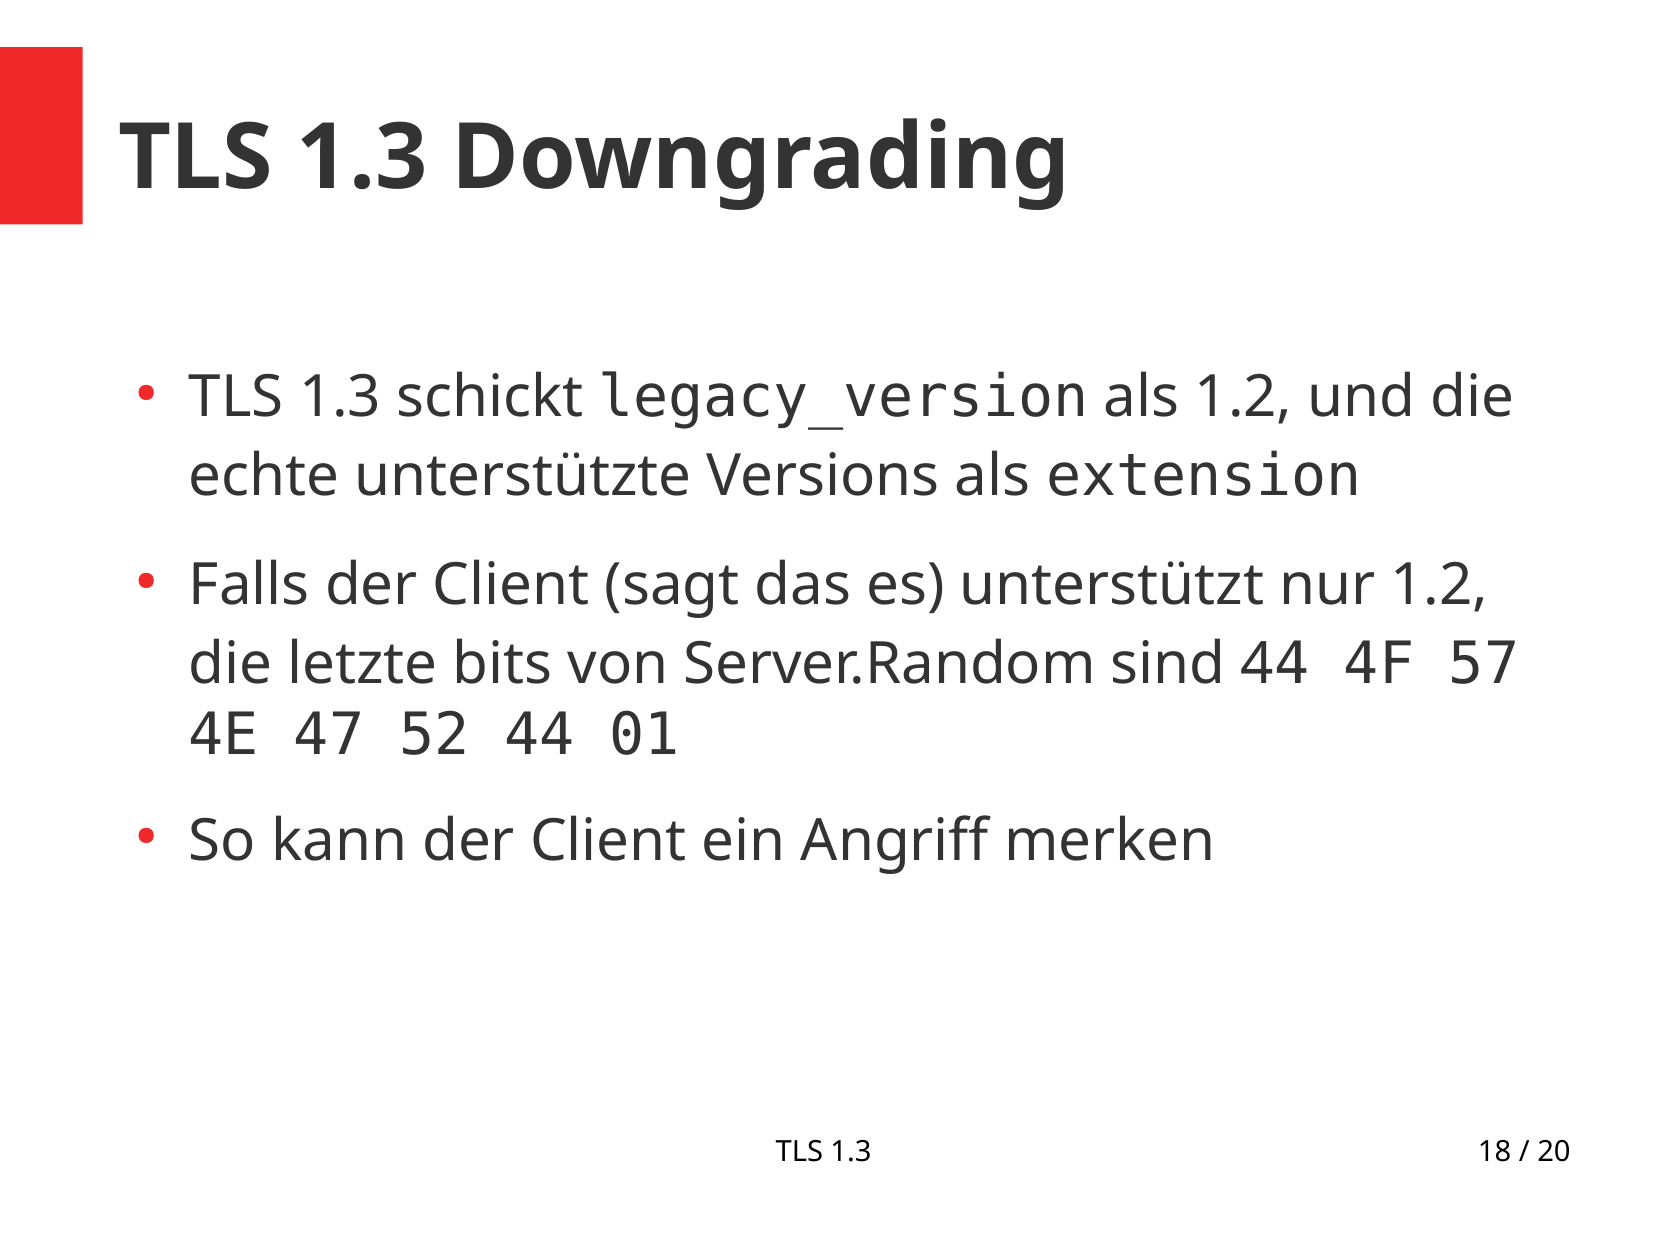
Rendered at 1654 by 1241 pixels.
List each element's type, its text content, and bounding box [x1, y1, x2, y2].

list TLS 1.3 schickt legacy_version als 1.2, und die echte unterstützte Versions als extension Falls der Client (sagt das es) unterstützt nur 1.2, die letzte bits von Server.Random sind 44 4F 57 4E 47 52 44 01 So kann der Client ein Angriff merken [118, 354, 1536, 1074]
title TLS 1.3 Downgrading [118, 49, 1571, 257]
